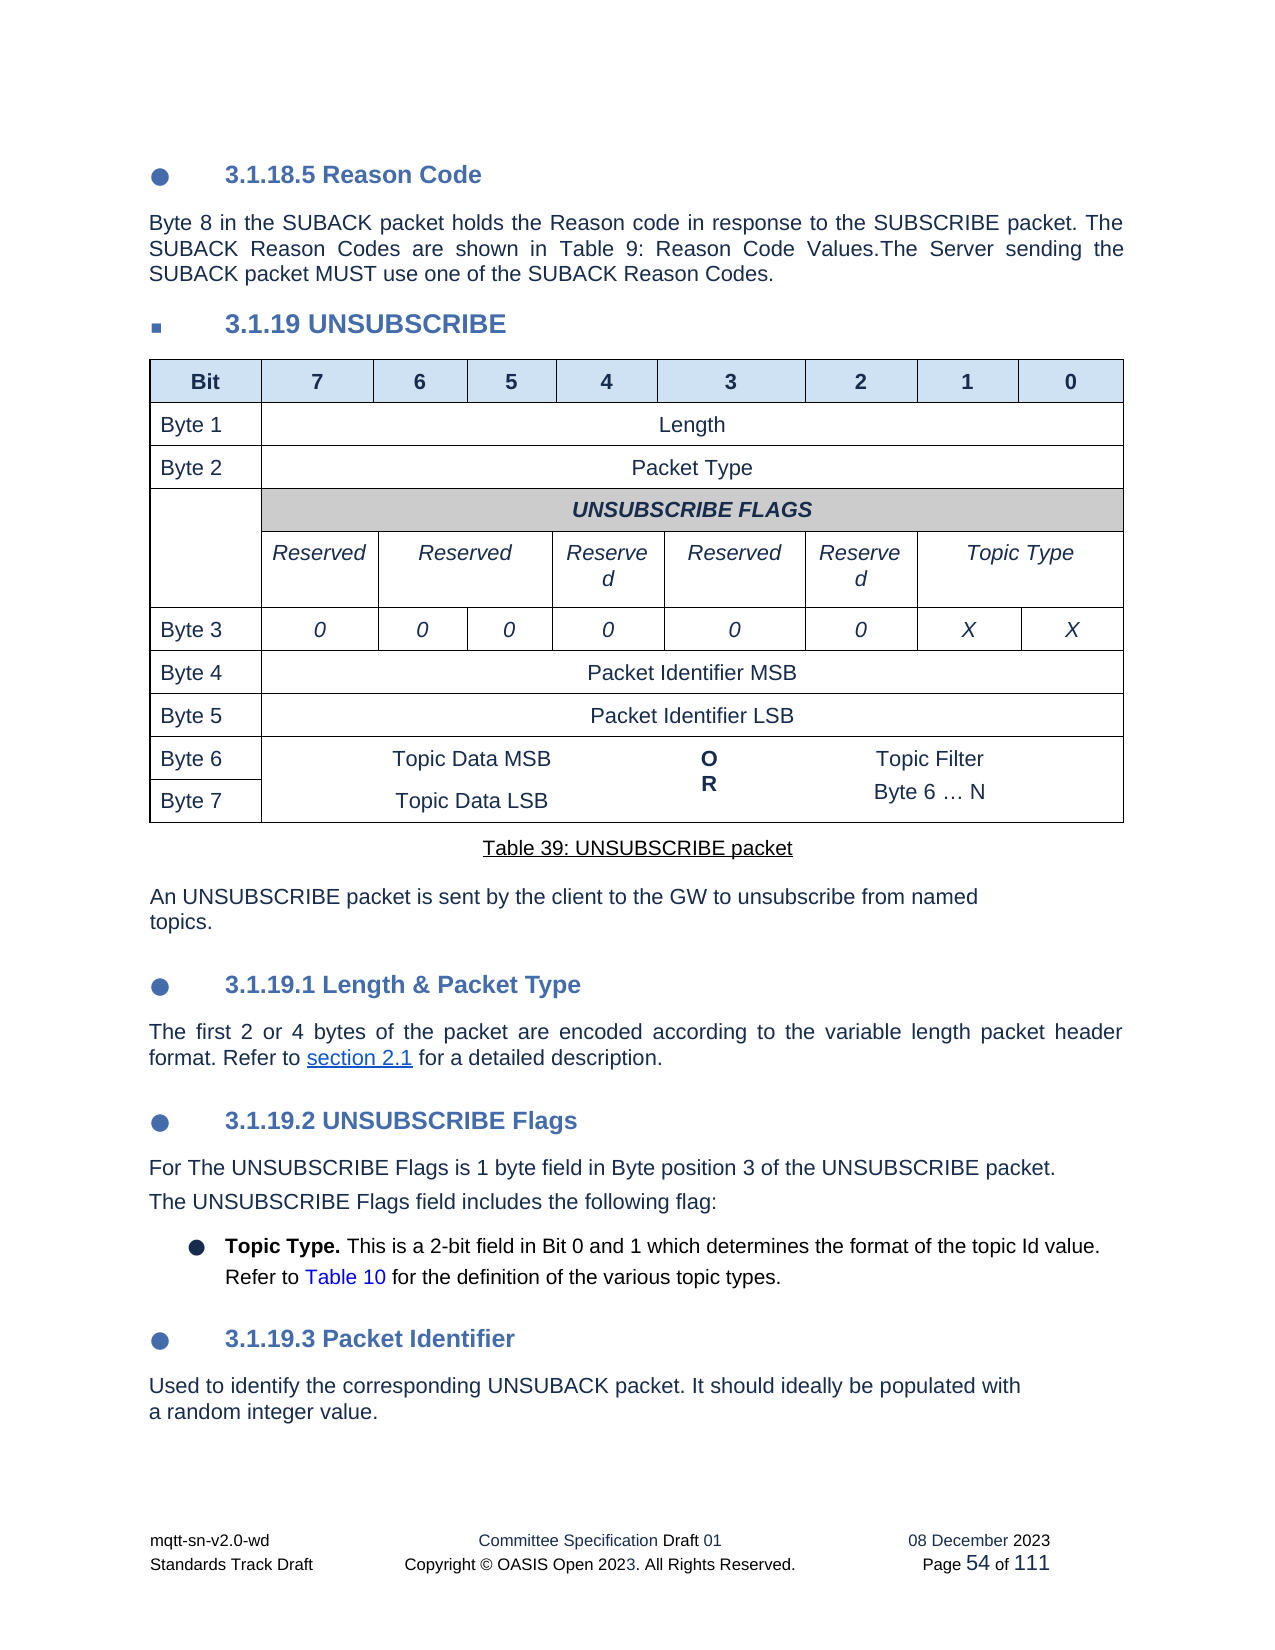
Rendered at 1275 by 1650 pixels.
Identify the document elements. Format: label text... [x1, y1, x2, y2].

table_cell 0 [806, 608, 917, 650]
subtitle 3.1.19.3 Packet Identifier [150, 1314, 1124, 1361]
table_cell Reserved [379, 532, 552, 607]
table_cell [151, 489, 261, 607]
table_cell Length [262, 403, 1123, 445]
table_cell 0 [553, 608, 664, 650]
table_cell Byte 7 [151, 780, 261, 822]
table_cell Topic Data MSB [262, 737, 683, 779]
table_cell Topic Filter Byte 6 … N [737, 737, 1123, 822]
text Table 39: UNSUBSCRIBE packet [150, 835, 1125, 859]
text For The UNSUBSCRIBE Flags is 1 byte field in Byte position 3 of the UNSUBSCRIBE packet. [148, 1155, 1124, 1180]
table_cell 0 [665, 608, 805, 650]
list Topic Type. This is a 2-bit field in Bit 0 and 1 which determines the format of the topic Id value. Refer to Table 10 for the definition of the various topic types. [187, 1222, 1124, 1289]
subtitle 3.1.19 UNSUBSCRIBE [150, 305, 1124, 344]
table_cell Topic Data LSB [262, 779, 683, 822]
table_cell Byte 4 [151, 651, 261, 693]
subtitle 3.1.19.1 Length & Packet Type [150, 959, 1124, 1006]
table_cell X [1022, 608, 1123, 650]
text An UNSUBSCRIBE packet is sent by the client to the GW to unsubscribe from named topics. [149, 884, 1022, 934]
table_cell 0 [468, 608, 552, 650]
text Used to identify the corresponding UNSUBACK packet. It should ideally be populated with a random integer value. [148, 1373, 1022, 1424]
table_cell Reserved [665, 532, 805, 607]
table_cell Byte 3 [151, 608, 261, 650]
table_cell Reserved [553, 532, 664, 607]
table_header 1 [918, 360, 1018, 402]
table_cell X [918, 608, 1021, 650]
table_cell UNSUBSCRIBE FLAGS [262, 489, 1123, 531]
subtitle 3.1.18.5 Reason Code [150, 150, 1124, 197]
table_cell OR [683, 737, 737, 822]
table_header 7 [262, 360, 373, 402]
table_header 4 [557, 360, 657, 402]
table_cell Reserved [806, 532, 917, 607]
table_cell Byte 6 [151, 737, 261, 779]
subtitle 3.1.19.2 UNSUBSCRIBE Flags [150, 1096, 1124, 1143]
text The UNSUBSCRIBE Flags field includes the following flag: [148, 1189, 1124, 1214]
table_header 2 [806, 360, 917, 402]
text The first 2 or 4 bytes of the packet are encoded according to the variable length packet header format. Refer to section 2.1 for a detailed description. [148, 1019, 1124, 1070]
table_cell Packet Identifier LSB [262, 694, 1123, 736]
text Byte 8 in the SUBACK packet holds the Reason code in response to the SUBSCRIBE packet. The SUBACK Reason Codes are shown in Table 9: Reason Code Values.The Server sending the SUBACK packet MUST use one of the SUBACK Reason Codes. [148, 209, 1124, 287]
table_cell Byte 2 [151, 446, 261, 488]
table_cell Topic Type [918, 532, 1123, 607]
table_cell 0 [262, 608, 378, 650]
table_cell Packet Type [262, 446, 1123, 488]
table_header Bit [151, 360, 261, 402]
table_cell Packet Identifier MSB [262, 651, 1123, 693]
table_header 3 [658, 360, 805, 402]
table_cell Byte 5 [151, 694, 261, 736]
table_cell Reserved [262, 532, 378, 607]
table_cell 0 [379, 608, 467, 650]
table_header 6 [374, 360, 467, 402]
table_cell Byte 1 [151, 403, 261, 445]
table_header 0 [1019, 360, 1123, 402]
table_header 5 [468, 360, 556, 402]
